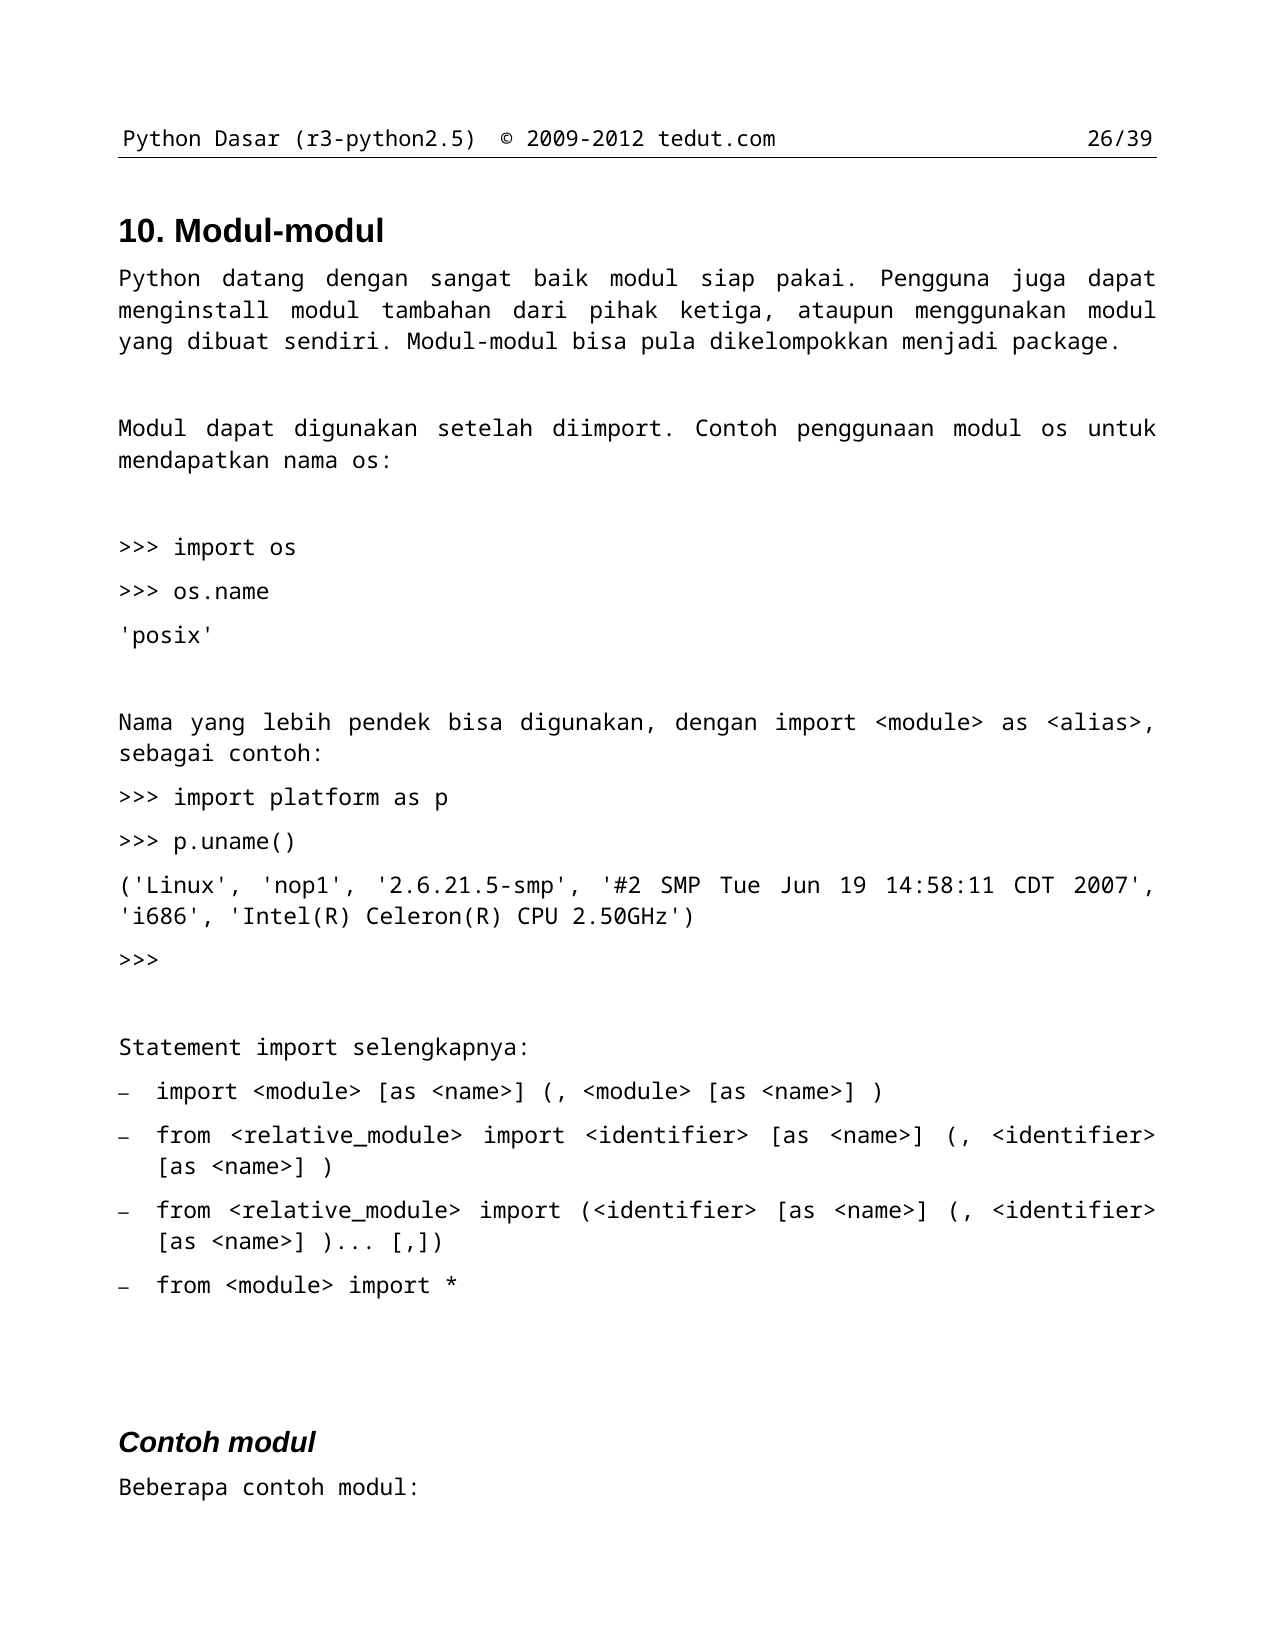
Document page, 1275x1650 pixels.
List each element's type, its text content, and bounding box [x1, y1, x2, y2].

text Nama yang lebih pendek bisa digunakan, dengan import <module> as <alias>, sebagai contoh: [118, 706, 1157, 769]
text Modul dapat digunakan setelah diimport. Contoh penggunaan modul os untuk mendapatkan nama os: [118, 412, 1157, 475]
subtitle Contoh modul [118, 1425, 1157, 1458]
text 'posix' [118, 619, 1157, 650]
text >>> import os [118, 531, 1157, 562]
list import <module> [as <name>] (, <module> [as <name>] ) [118, 1075, 1157, 1106]
text >>> p.uname() [118, 825, 1157, 856]
list from <relative_module> import <identifier> [as <name>] (, <identifier> [as <name>] ) [118, 1119, 1157, 1181]
text >>> os.name [118, 575, 1157, 606]
text >>> [118, 944, 1157, 975]
text Statement import selengkapnya: [118, 1031, 1157, 1062]
list from <relative_module> import (<identifier> [as <name>] (, <identifier> [as <name>] )... [,]) [118, 1194, 1157, 1256]
subtitle 10. Modul-modul [118, 211, 1157, 250]
text Beberapa contoh modul: [118, 1471, 1157, 1502]
text ('Linux', 'nop1', '2.6.21.5-smp', '#2 SMP Tue Jun 19 14:58:11 CDT 2007', 'i686', 'Intel(R) Celeron(R) CPU 2.50GHz') [118, 869, 1157, 931]
list from <module> import * [118, 1269, 1157, 1300]
text Python datang dengan sangat baik modul siap pakai. Pengguna juga dapat menginstall modul tambahan dari pihak ketiga, ataupun menggunakan modul yang dibuat sendiri. Modul-modul bisa pula dikelompokkan menjadi package. [118, 262, 1157, 356]
text >>> import platform as p [118, 781, 1157, 812]
